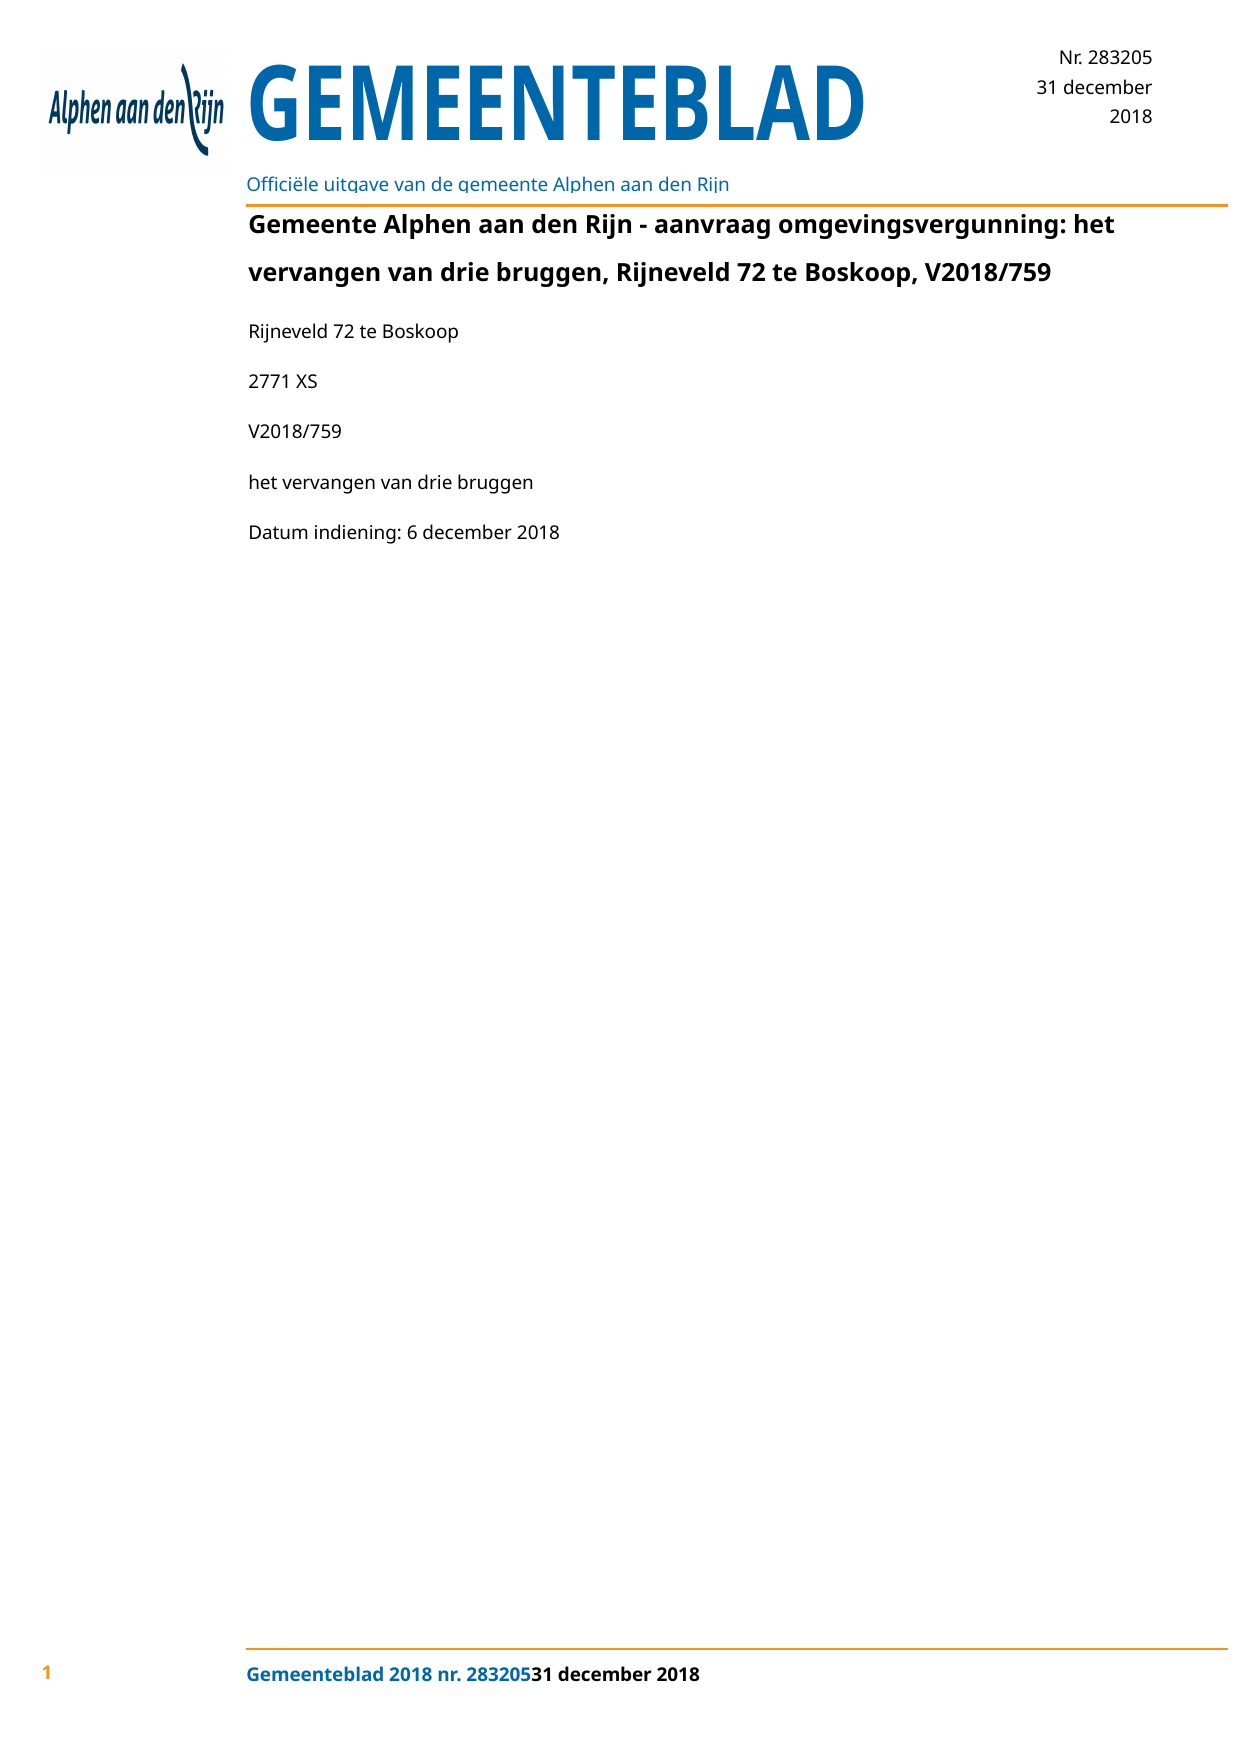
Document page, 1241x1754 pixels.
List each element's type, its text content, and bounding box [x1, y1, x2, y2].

text V2018/759 [248, 419, 1152, 444]
text het vervangen van drie bruggen [248, 469, 1152, 495]
text Datum indiening: 6 december 2018 [248, 519, 1152, 545]
text 2771 XS [248, 368, 1152, 394]
text Gemeente Alphen aan den Rijn - aanvraag omgevingsvergunning: het vervangen van drie bruggen, Rijneveld 72 te Boskoop, V2018/759 [248, 207, 1152, 288]
picture [41, 47, 231, 172]
text Rijneveld 72 te Boskoop [248, 318, 1152, 344]
